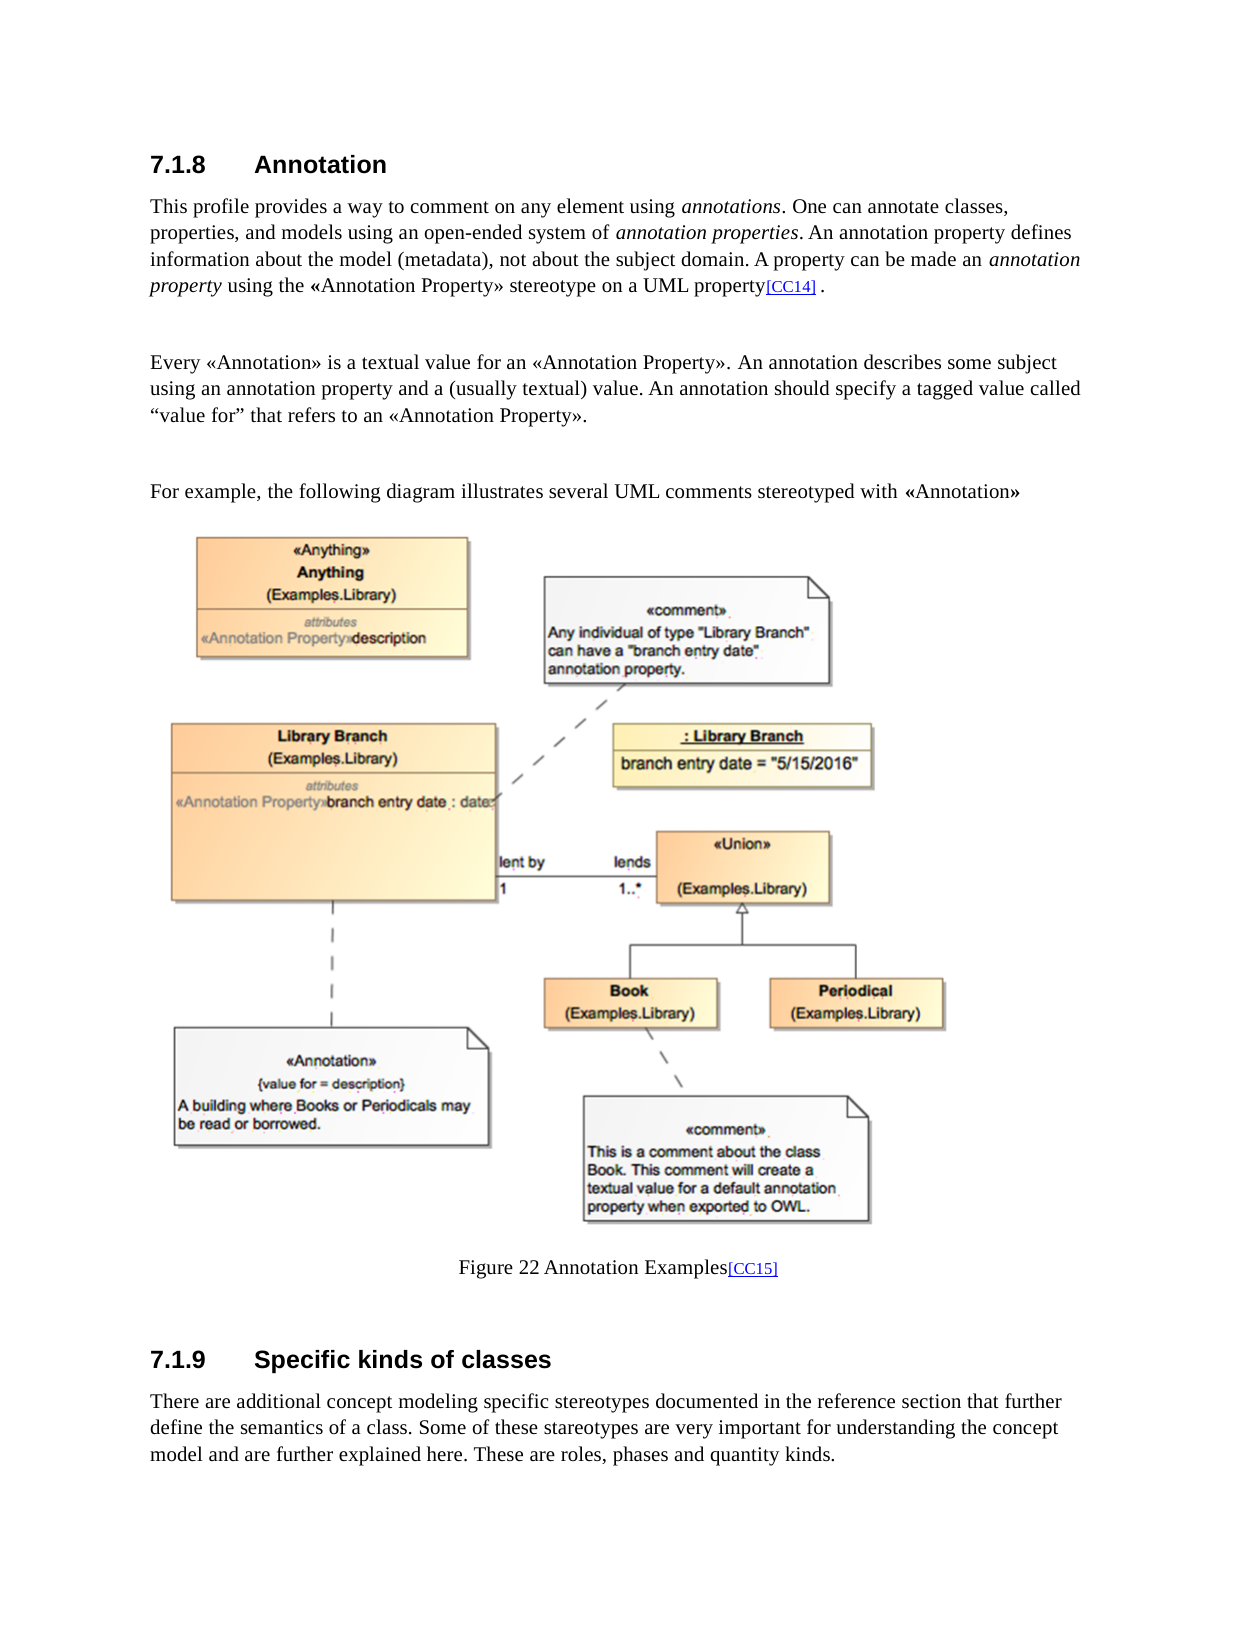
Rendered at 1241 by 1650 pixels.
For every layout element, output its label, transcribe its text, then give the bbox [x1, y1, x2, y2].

text There are additional concept modeling specific stereotypes documented in the reference section that further define the semantics of a class. Some of these stareotypes are very important for understanding the concept model and are further explained here. These are roles, phases and quantity kinds. [150, 1389, 1090, 1466]
subtitle Specific kinds of classes [150, 1345, 1090, 1374]
subtitle Annotation [150, 150, 1090, 179]
text This profile provides a way to comment on any element using annotations. One can annotate classes, properties, and models using an open-ended system of annotation properties. An annotation property defines information about the model (metadata), not about the subject domain. A property can be made an annotation property using the «Annotation Property» stereotype on a UML property[CC14] . [150, 194, 1090, 297]
text Figure 22 Annotation Examples[CC15] [150, 1255, 1090, 1279]
text For example, the following diagram illustrates several UML comments stereotyped with «Annotation» [150, 479, 1090, 503]
picture [150, 517, 963, 1241]
text Every «Annotation» is a textual value for an «Annotation Property». An annotation describes some subject using an annotation property and a (usually textual) value. An annotation should specify a tagged value called “value for” that refers to an «Annotation Property». [150, 349, 1090, 426]
